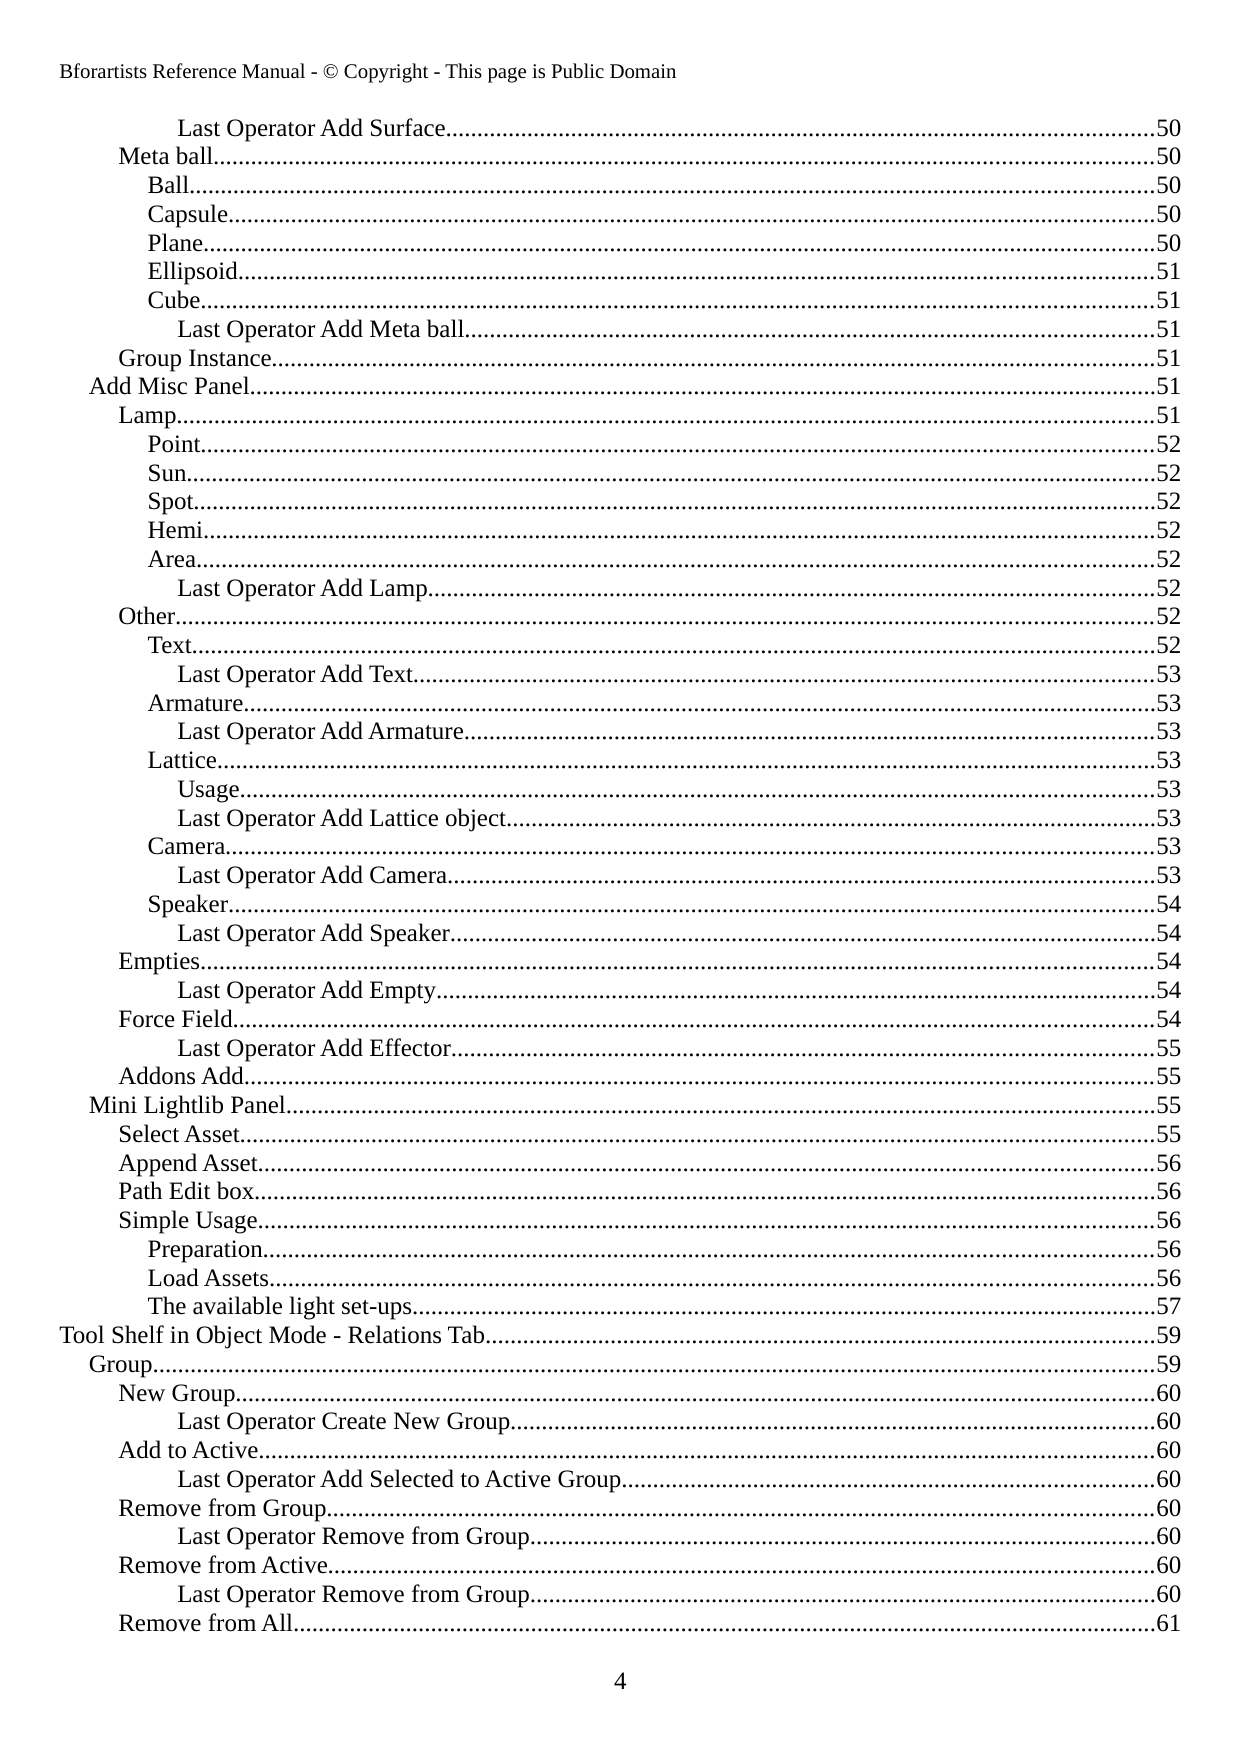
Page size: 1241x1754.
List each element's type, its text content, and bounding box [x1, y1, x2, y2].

text Capsule 50 [147, 199, 1181, 228]
text Lamp 51 [118, 400, 1181, 429]
text Load Assets 56 [147, 1263, 1181, 1291]
text Path Edit box 56 [118, 1176, 1181, 1205]
text Force Field 54 [118, 1004, 1181, 1033]
text Speaker 54 [147, 889, 1181, 918]
text Last Operator Remove from Group 60 [177, 1521, 1181, 1550]
text Hemi 52 [147, 515, 1181, 544]
text Last Operator Add Empty 54 [177, 975, 1181, 1004]
text Armature 53 [147, 688, 1181, 716]
text Last Operator Add Camera 53 [177, 860, 1181, 889]
text Cube 51 [147, 285, 1181, 314]
text Meta ball 50 [118, 141, 1181, 170]
text Last Operator Add Meta ball 51 [177, 314, 1181, 343]
text Area 52 [147, 544, 1181, 573]
text Last Operator Add Surface 50 [177, 113, 1181, 141]
text Last Operator Add Armature 53 [177, 716, 1181, 745]
text Preparation 56 [147, 1234, 1181, 1263]
text Lattice 53 [147, 745, 1181, 774]
text Simple Usage 56 [118, 1205, 1181, 1234]
text Last Operator Add Lattice object 53 [177, 803, 1181, 831]
text Usage 53 [177, 774, 1181, 803]
text Last Operator Add Speaker 54 [177, 918, 1181, 946]
text Last Operator Remove from Group 60 [177, 1579, 1181, 1608]
text Remove from Active 60 [118, 1550, 1181, 1579]
text Mini Lightlib Panel 55 [88, 1090, 1181, 1119]
text Text 52 [147, 630, 1181, 659]
text Last Operator Create New Group 60 [177, 1406, 1181, 1435]
text New Group 60 [118, 1378, 1181, 1406]
text Add Misc Panel 51 [88, 371, 1181, 400]
text Remove from Group 60 [118, 1493, 1181, 1521]
text Point 52 [147, 429, 1181, 458]
text Last Operator Add Lamp 52 [177, 573, 1181, 601]
text Other 52 [118, 601, 1181, 630]
text Ball 50 [147, 170, 1181, 199]
text The available light set-ups 57 [147, 1291, 1181, 1320]
text Select Asset 55 [118, 1119, 1181, 1148]
text Last Operator Add Effector 55 [177, 1033, 1181, 1061]
text Empties 54 [118, 946, 1181, 975]
text Addons Add 55 [118, 1061, 1181, 1090]
text Group 59 [88, 1349, 1181, 1378]
text Tool Shelf in Object Mode - Relations Tab 59 [59, 1320, 1181, 1349]
text Group Instance 51 [118, 343, 1181, 371]
text Camera 53 [147, 831, 1181, 860]
text Sun 52 [147, 458, 1181, 486]
text Last Operator Add Selected to Active Group 60 [177, 1464, 1181, 1493]
text Plane 50 [147, 228, 1181, 256]
text Spot 52 [147, 486, 1181, 515]
text Add to Active 60 [118, 1435, 1181, 1464]
text Ellipsoid 51 [147, 256, 1181, 285]
text Append Asset 56 [118, 1148, 1181, 1176]
text Last Operator Add Text 53 [177, 659, 1181, 688]
text Remove from All 61 [118, 1608, 1181, 1636]
